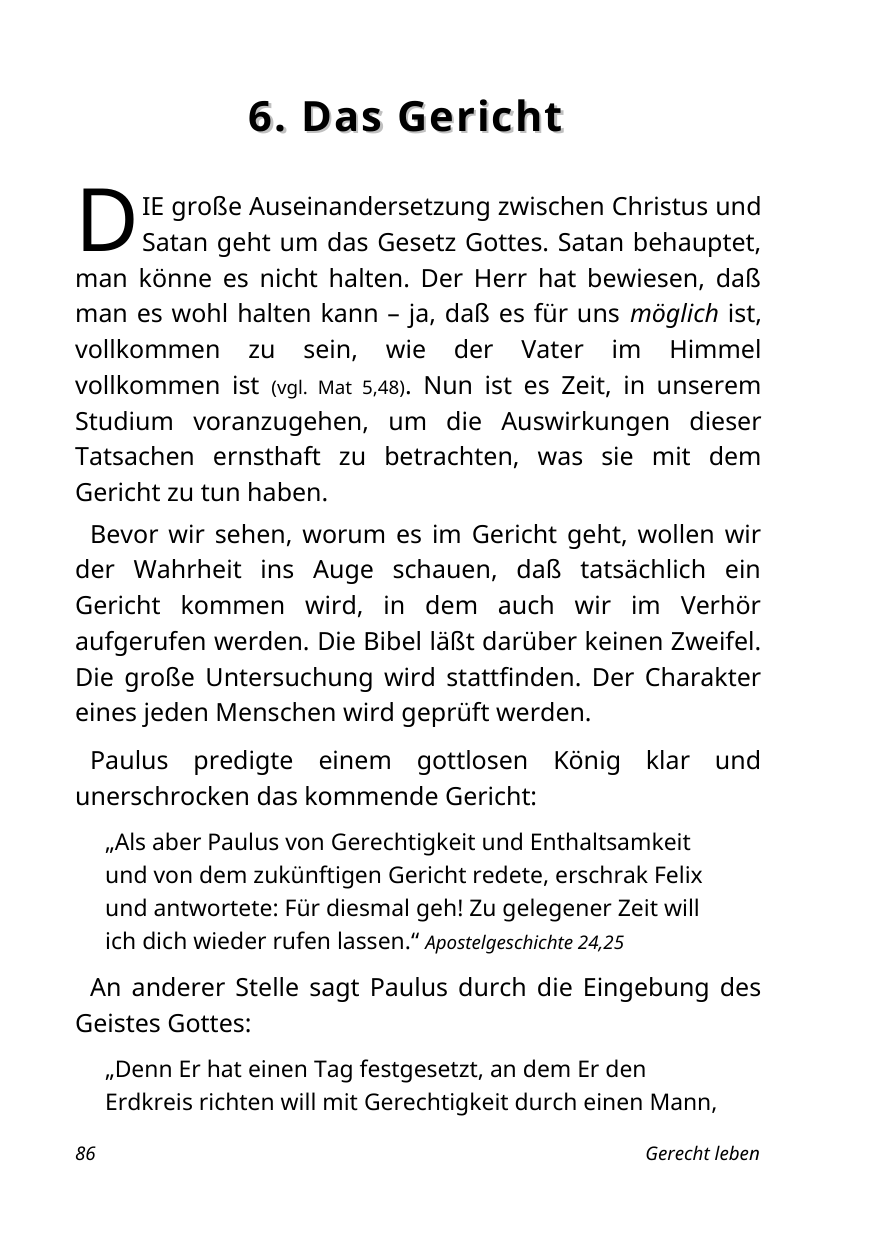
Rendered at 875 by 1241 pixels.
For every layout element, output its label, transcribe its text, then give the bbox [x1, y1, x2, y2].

text „Als aber Paulus von Gerechtigkeit und Enthaltsamkeit und von dem zukünftigen Gericht redete, erschrak Felix und antwortete: Für diesmal geh! Zu gelegener Zeit will ich dich wieder rufen lassen.“ Apostelgeschichte 24,25 [105, 826, 732, 956]
text Bevor wir sehen, worum es im Gericht geht, wollen wir der Wahrheit ins Auge schauen, daß tatsächlich ein Gericht kommen wird, in dem auch wir im Verhör aufgerufen werden. Die Bibel läßt darüber keinen Zweifel. Die große Untersuchung wird stattfinden. Der Charakter eines jeden Menschen wird geprüft werden. [75, 516, 762, 729]
text „Denn Er hat einen Tag festgesetzt, an dem Er den Erdkreis richten will mit Gerechtigkeit durch einen Mann, [105, 1053, 732, 1117]
text DIE große Auseinandersetzung zwischen Christus und Satan geht um das Gesetz Gottes. Satan behauptet, man könne es nicht halten. Der Herr hat bewiesen, daß man es wohl halten kann – ja, daß es für uns möglich ist, vollkommen zu sein, wie der Vater im Himmel vollkommen ist (vgl. Mat 5,48). Nun ist es Zeit, in unserem Studium voranzugehen, um die Auswirkungen dieser Tatsachen ernsthaft zu betrachten, was sie mit dem Gericht zu tun haben. [75, 189, 762, 509]
subtitle Das Gericht [75, 87, 762, 144]
text An anderer Stelle sagt Paulus durch die Eingebung des Geistes Gottes: [75, 970, 762, 1039]
text Paulus predigte einem gottlosen König klar und unerschrocken das kommende Gericht: [75, 743, 762, 813]
